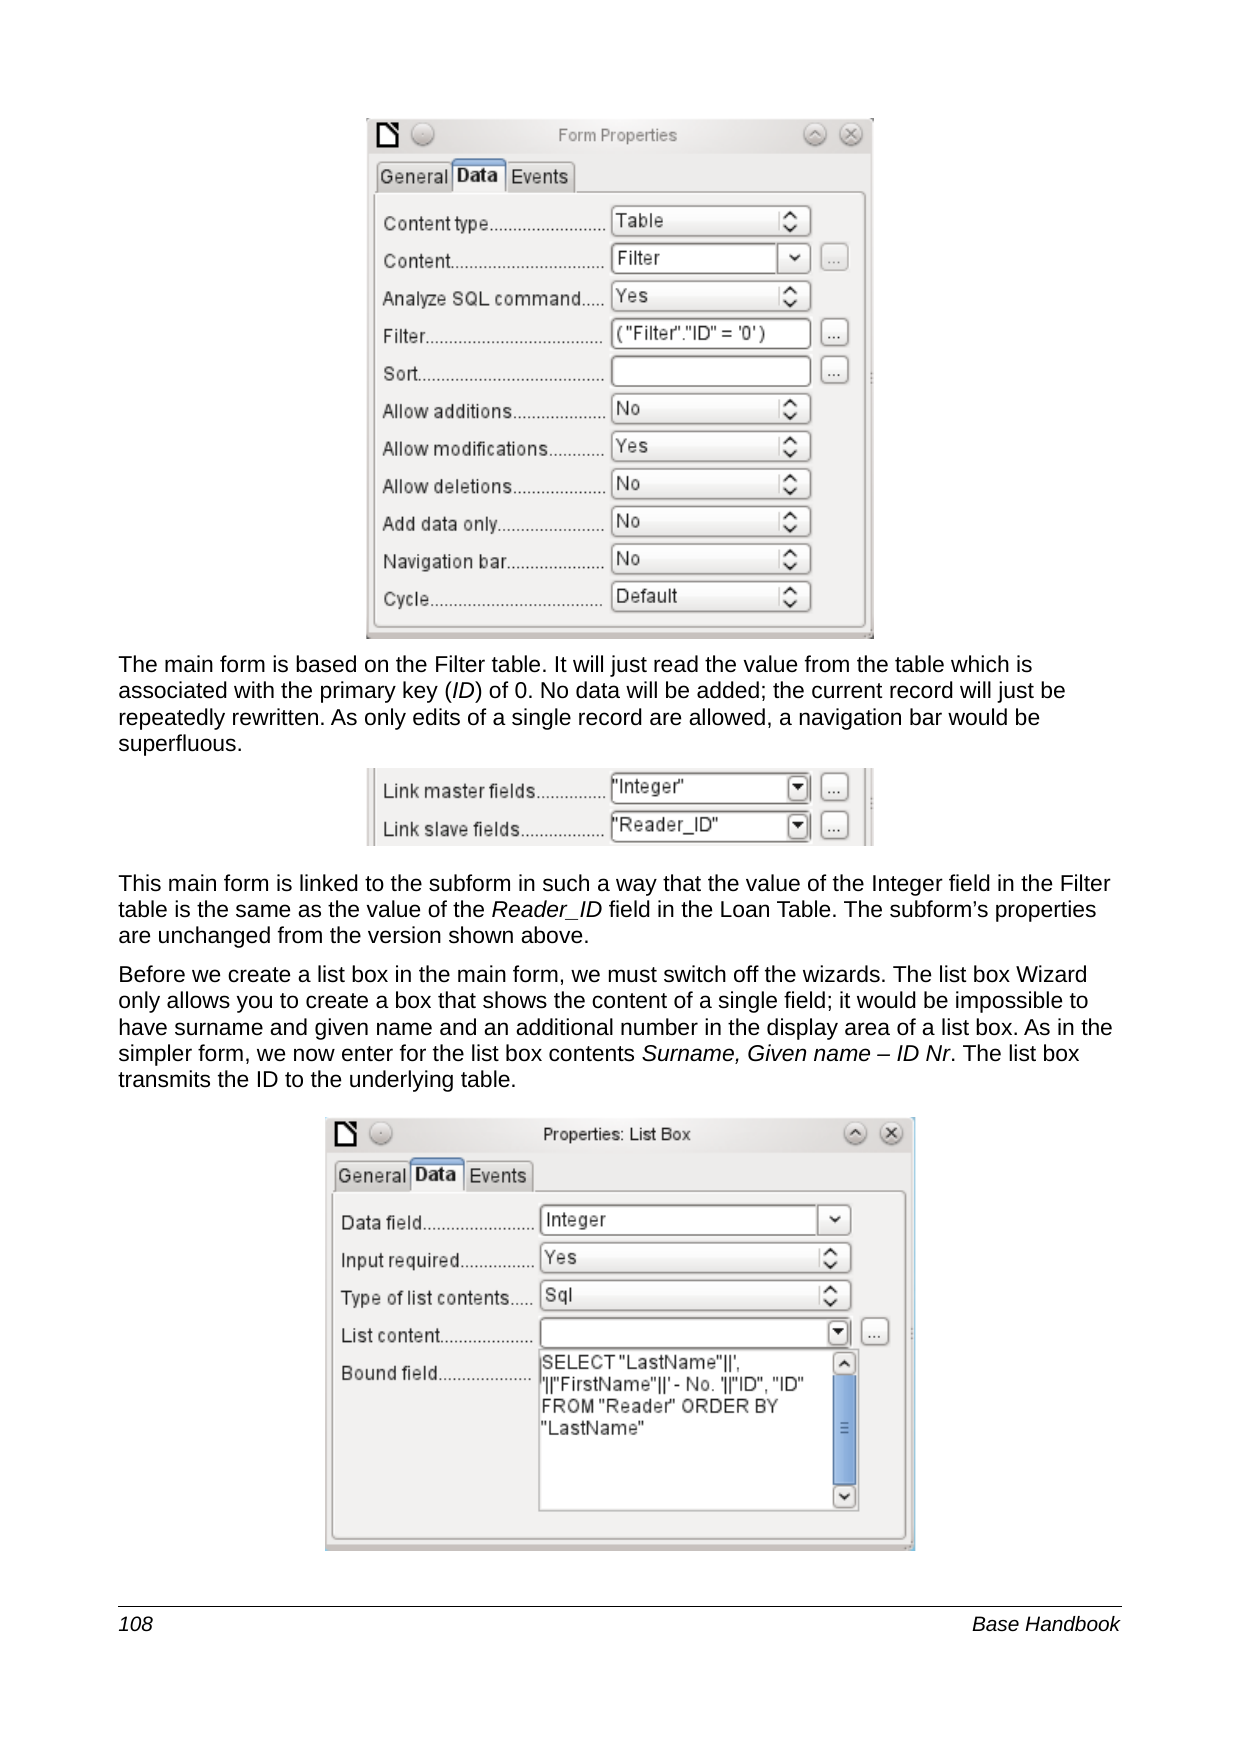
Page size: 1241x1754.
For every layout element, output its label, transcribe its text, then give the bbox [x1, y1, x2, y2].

picture [366, 118, 874, 639]
picture [366, 768, 874, 846]
text The main form is based on the Filter table. It will just read the value from the table which is associated with the primary key (ID) of 0. No data will be added; the current record will just be repeatedly rewritten. As only edits of a single record are allowed, a navigation bar would be superfluous. [118, 651, 1122, 756]
text Before we create a list box in the main form, we must switch off the wizards. The list box Wizard only allows you to create a box that shows the content of a single field; it would be impossible to have surname and given name and an additional number in the display area of a list box. As in the simpler form, we now enter for the list box contents Surname, Given name – ID Nr. The list box transmits the ID to the underlying table. [118, 961, 1122, 1093]
text This main form is linked to the subform in such a way that the value of the Integer field in the Filter table is the same as the value of the Reader_ID field in the Loan Table. The subform’s properties are unchanged from the version shown above. [118, 869, 1122, 948]
picture [325, 1117, 916, 1551]
